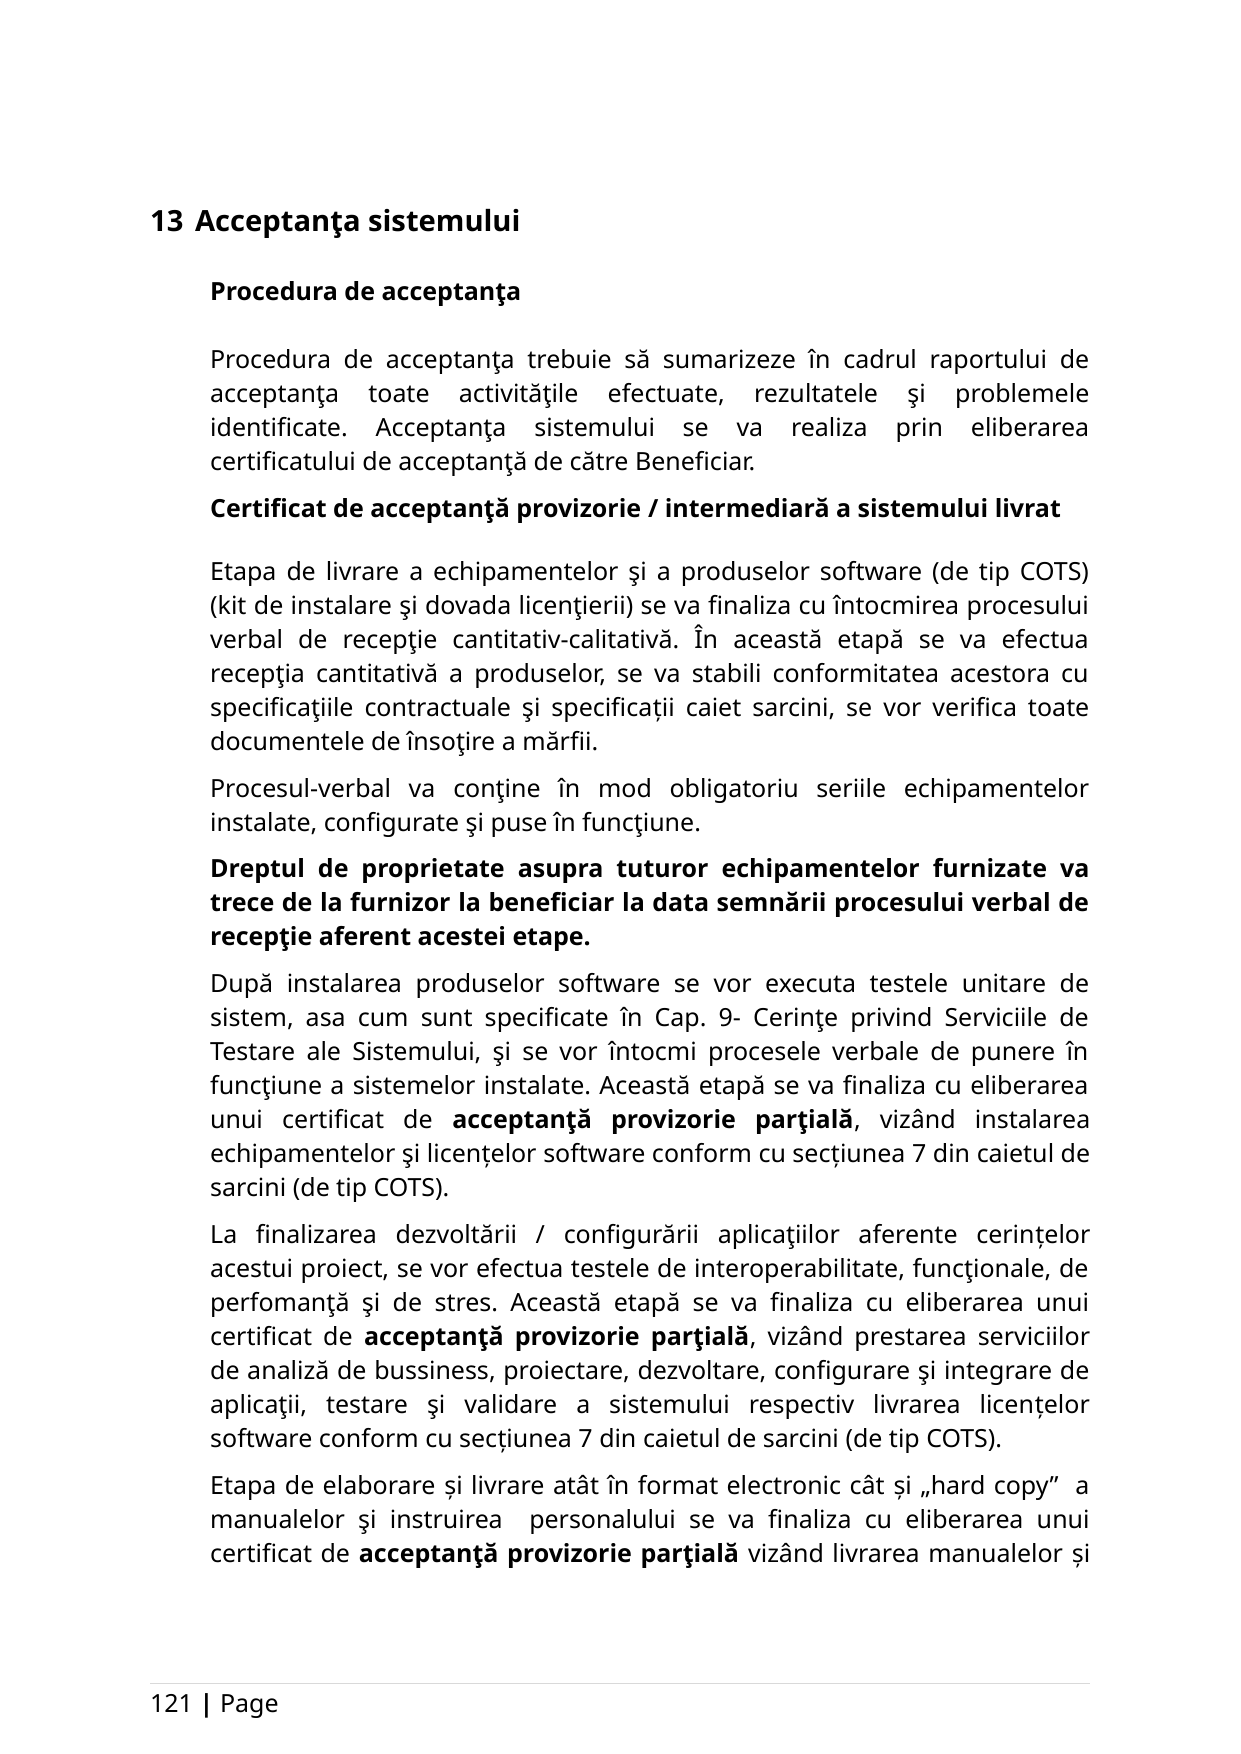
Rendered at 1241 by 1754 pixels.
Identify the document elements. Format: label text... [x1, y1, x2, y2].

text Etapa de elaborare și livrare atât în format electronic cât și „hard copy” a manualelor şi instruirea personalului se va finaliza cu eliberarea unui certificat de acceptanţă provizorie parţială vizând livrarea manualelor și [210, 1467, 1090, 1570]
text Dreptul de proprietate asupra tuturor echipamentelor furnizate va trece de la furnizor la beneficiar la data semnării procesului verbal de recepţie aferent acestei etape. [210, 851, 1090, 953]
text Etapa de livrare a echipamentelor şi a produselor software (de tip COTS) (kit de instalare şi dovada licenţierii) se va finaliza cu întocmirea procesului verbal de recepţie cantitativ-calitativă. În această etapă se va efectua recepţia cantitativă a produselor, se va stabili conformitatea acestora cu specificaţiile contractuale şi specificații caiet sarcini, se vor verifica toate documentele de însoţire a mărfii. [210, 553, 1090, 758]
text După instalarea produselor software se vor executa testele unitare de sistem, asa cum sunt specificate în Cap. 9- Cerinţe privind Serviciile de Testare ale Sistemului, şi se vor întocmi procesele verbale de punere în funcţiune a sistemelor instalate. Această etapă se va finaliza cu eliberarea unui certificat de acceptanţă provizorie parţială, vizând instalarea echipamentelor şi licențelor software conform cu secțiunea 7 din caietul de sarcini (de tip COTS). [210, 966, 1090, 1204]
text Procesul-verbal va conţine în mod obligatoriu seriile echipamentelor instalate, configurate şi puse în funcţiune. [210, 770, 1090, 838]
text Procedura de acceptanţa trebuie să sumarizeze în cadrul raportului de acceptanţa toate activităţile efectuate, rezultatele şi problemele identificate. Acceptanţa sistemului se va realiza prin eliberarea certificatului de acceptanţă de către Beneficiar. [210, 342, 1090, 478]
text Certificat de acceptanţă provizorie / intermediară a sistemului livrat [150, 491, 1090, 525]
text La finalizarea dezvoltării / configurării aplicaţiilor aferente cerințelor acestui proiect, se vor efectua testele de interoperabilitate, funcţionale, de perfomanţă şi de stres. Această etapă se va finaliza cu eliberarea unui certificat de acceptanţă provizorie parţială, vizând prestarea serviciilor de analiză de bussiness, proiectare, dezvoltare, configurare şi integrare de aplicaţii, testare şi validare a sistemului respectiv livrarea licențelor software conform cu secțiunea 7 din caietul de sarcini (de tip COTS). [210, 1217, 1090, 1455]
subtitle Acceptanţa sistemului [150, 200, 1090, 240]
text Procedura de acceptanţa [150, 274, 1090, 308]
